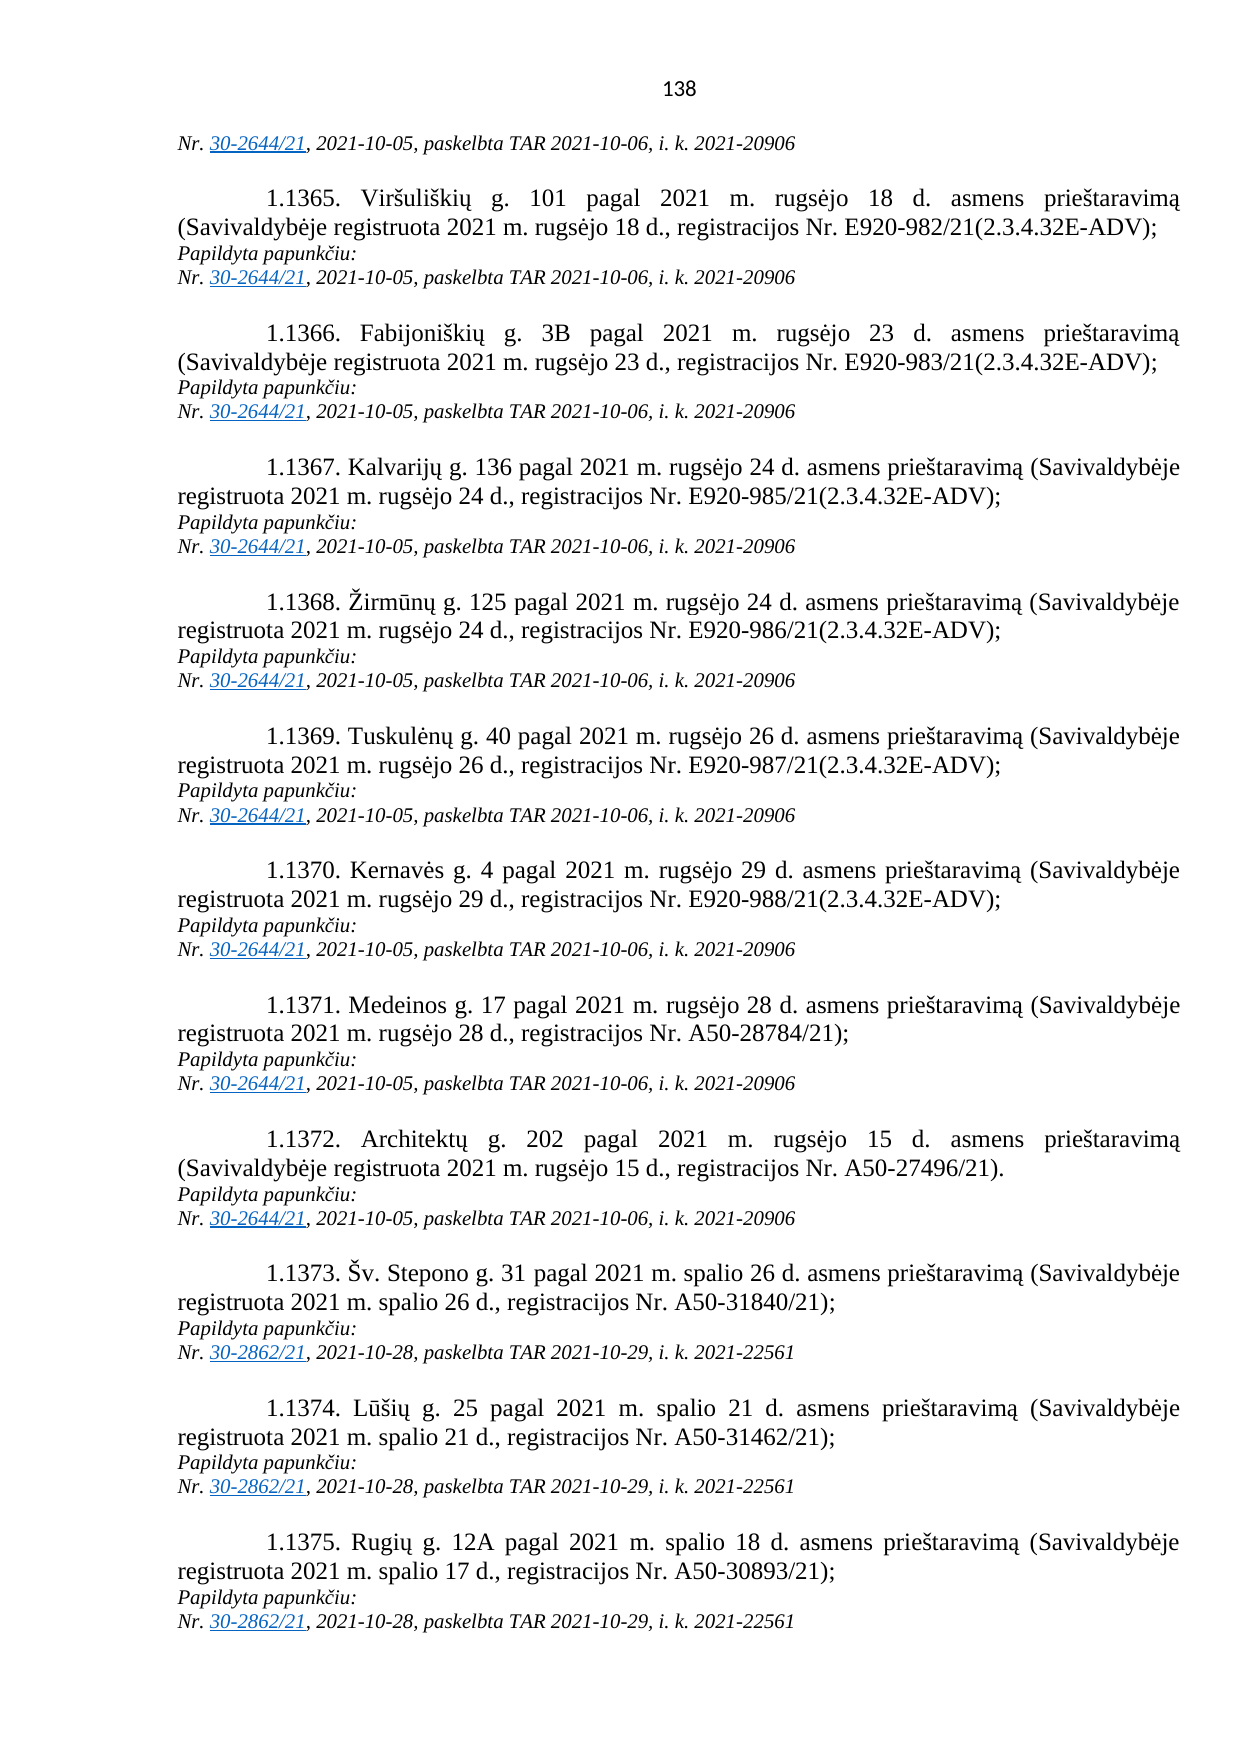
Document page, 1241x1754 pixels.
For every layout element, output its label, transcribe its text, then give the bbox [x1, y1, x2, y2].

text Nr. 30-2644/21, 2021-10-05, paskelbta TAR 2021-10-06, i. k. 2021-20906 [177, 937, 1181, 961]
text 1.1374. Lūšių g. 25 pagal 2021 m. spalio 21 d. asmens prieštaravimą (Savivaldybėje registruota 2021 m. spalio 21 d., registracijos Nr. A50-31462/21); [177, 1393, 1181, 1450]
text 1.1368. Žirmūnų g. 125 pagal 2021 m. rugsėjo 24 d. asmens prieštaravimą (Savivaldybėje registruota 2021 m. rugsėjo 24 d., registracijos Nr. E920-986/21(2.3.4.32E-ADV); [177, 587, 1181, 644]
text Nr. 30-2862/21, 2021-10-28, paskelbta TAR 2021-10-29, i. k. 2021-22561 [177, 1609, 1181, 1633]
text Nr. 30-2644/21, 2021-10-05, paskelbta TAR 2021-10-06, i. k. 2021-20906 [177, 399, 1181, 423]
text Nr. 30-2862/21, 2021-10-28, paskelbta TAR 2021-10-29, i. k. 2021-22561 [177, 1340, 1181, 1364]
text 1.1365. Viršuliškių g. 101 pagal 2021 m. rugsėjo 18 d. asmens prieštaravimą (Savivaldybėje registruota 2021 m. rugsėjo 18 d., registracijos Nr. E920-982/21(2.3.4.32E-ADV); [177, 183, 1181, 241]
text Nr. 30-2862/21, 2021-10-28, paskelbta TAR 2021-10-29, i. k. 2021-22561 [177, 1474, 1181, 1498]
text 1.1373. Šv. Stepono g. 31 pagal 2021 m. spalio 26 d. asmens prieštaravimą (Savivaldybėje registruota 2021 m. spalio 26 d., registracijos Nr. A50-31840/21); [177, 1258, 1181, 1316]
text Papildyta papunkčiu: [177, 241, 1181, 265]
text Papildyta papunkčiu: [177, 1450, 1181, 1474]
text Papildyta papunkčiu: [177, 1316, 1181, 1340]
text Papildyta papunkčiu: [177, 1182, 1181, 1206]
text Nr. 30-2644/21, 2021-10-05, paskelbta TAR 2021-10-06, i. k. 2021-20906 [177, 668, 1181, 692]
text Nr. 30-2644/21, 2021-10-05, paskelbta TAR 2021-10-06, i. k. 2021-20906 [177, 1071, 1181, 1095]
text Nr. 30-2644/21, 2021-10-05, paskelbta TAR 2021-10-06, i. k. 2021-20906 [177, 802, 1181, 827]
text Papildyta papunkčiu: [177, 778, 1181, 802]
text 1.1372. Architektų g. 202 pagal 2021 m. rugsėjo 15 d. asmens prieštaravimą (Savivaldybėje registruota 2021 m. rugsėjo 15 d., registracijos Nr. A50-27496/21). [177, 1124, 1181, 1182]
text Nr. 30-2644/21, 2021-10-05, paskelbta TAR 2021-10-06, i. k. 2021-20906 [177, 1206, 1181, 1230]
text 1.1375. Rugių g. 12A pagal 2021 m. spalio 18 d. asmens prieštaravimą (Savivaldybėje registruota 2021 m. spalio 17 d., registracijos Nr. A50-30893/21); [177, 1527, 1181, 1585]
text Papildyta papunkčiu: [177, 644, 1181, 668]
text Nr. 30-2644/21, 2021-10-05, paskelbta TAR 2021-10-06, i. k. 2021-20906 [177, 534, 1181, 558]
text Nr. 30-2644/21, 2021-10-05, paskelbta TAR 2021-10-06, i. k. 2021-20906 [177, 131, 1181, 155]
text Papildyta papunkčiu: [177, 510, 1181, 534]
text Nr. 30-2644/21, 2021-10-05, paskelbta TAR 2021-10-06, i. k. 2021-20906 [177, 265, 1181, 289]
text 1.1367. Kalvarijų g. 136 pagal 2021 m. rugsėjo 24 d. asmens prieštaravimą (Savivaldybėje registruota 2021 m. rugsėjo 24 d., registracijos Nr. E920-985/21(2.3.4.32E-ADV); [177, 452, 1181, 510]
text Papildyta papunkčiu: [177, 375, 1181, 399]
text 1.1366. Fabijoniškių g. 3B pagal 2021 m. rugsėjo 23 d. asmens prieštaravimą (Savivaldybėje registruota 2021 m. rugsėjo 23 d., registracijos Nr. E920-983/21(2.3.4.32E-ADV); [177, 318, 1181, 375]
text Papildyta papunkčiu: [177, 1585, 1181, 1609]
text 1.1370. Kernavės g. 4 pagal 2021 m. rugsėjo 29 d. asmens prieštaravimą (Savivaldybėje registruota 2021 m. rugsėjo 29 d., registracijos Nr. E920-988/21(2.3.4.32E-ADV); [177, 855, 1181, 913]
text Papildyta papunkčiu: [177, 913, 1181, 937]
text 1.1371. Medeinos g. 17 pagal 2021 m. rugsėjo 28 d. asmens prieštaravimą (Savivaldybėje registruota 2021 m. rugsėjo 28 d., registracijos Nr. A50-28784/21); [177, 990, 1181, 1047]
text 1.1369. Tuskulėnų g. 40 pagal 2021 m. rugsėjo 26 d. asmens prieštaravimą (Savivaldybėje registruota 2021 m. rugsėjo 26 d., registracijos Nr. E920-987/21(2.3.4.32E-ADV); [177, 721, 1181, 778]
text Papildyta papunkčiu: [177, 1047, 1181, 1071]
